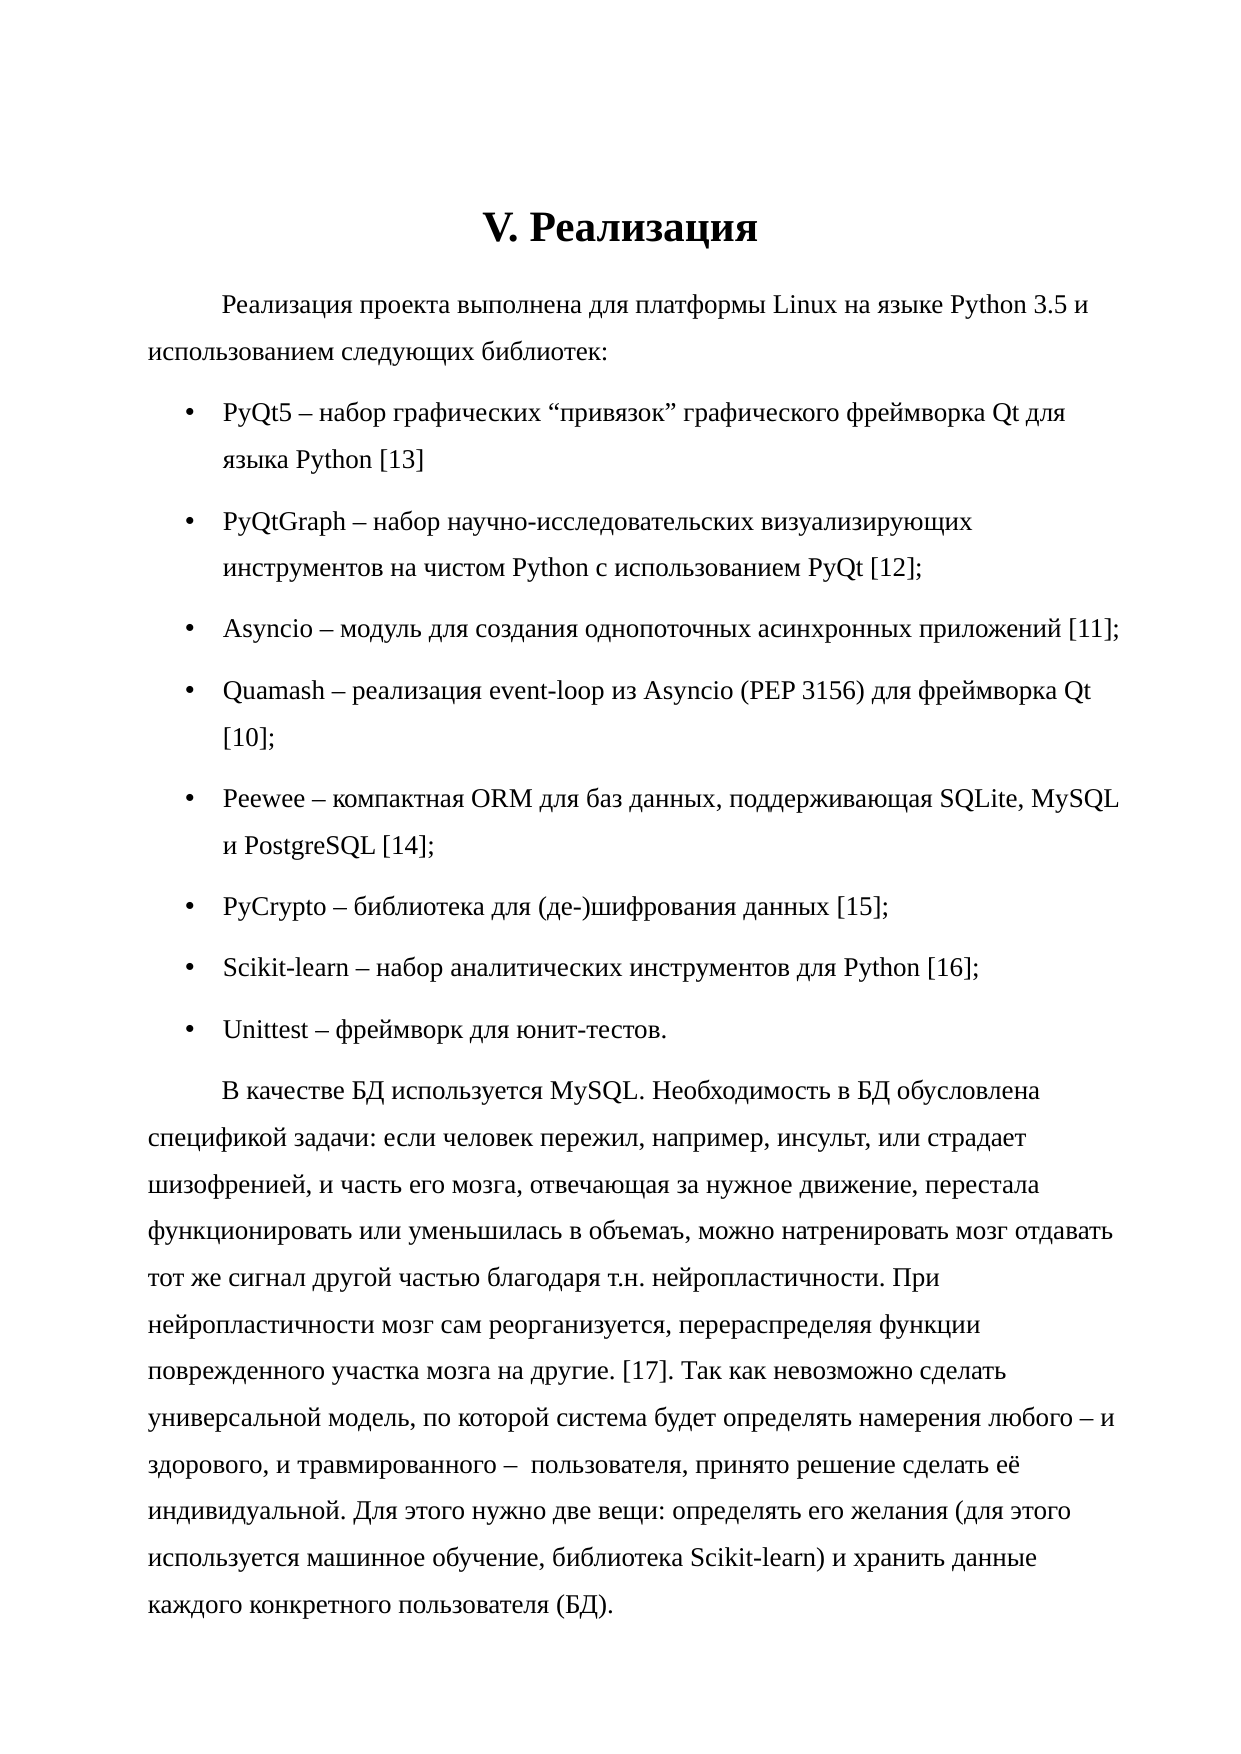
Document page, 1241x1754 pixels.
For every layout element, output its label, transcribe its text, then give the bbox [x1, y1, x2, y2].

list Asyncio – модуль для создания однопоточных асинхронных приложений [11]; [185, 613, 1122, 644]
list Peewee – компактная ORM для баз данных, поддерживающая SQLite, MySQL и PostgreSQL [14]; [185, 782, 1122, 860]
subtitle Реализация [118, 201, 1122, 251]
list PyQtGraph – набор научно-исследовательских визуализирующих инструментов на чистом Python с использованием PyQt [12]; [185, 504, 1122, 582]
text Реализация проекта выполнена для платформы Linux на языке Python 3.5 и использованием следующих библиотек: [148, 289, 1122, 366]
list Quamash – реализация event-loop из Asyncio (PEP 3156) для фреймворка Qt [10]; [185, 674, 1122, 752]
text В качестве БД используется MySQL. Необходимость в БД обусловлена спецификой задачи: если человек пережил, например, инсульт, или страдает шизофренией, и часть его мозга, отвечающая за нужное движение, перестала функционировать или уменьшилась в объемаъ, можно натренировать мозг отдавать тот же сигнал другой частью благодаря т.н. нейропластичности. При нейропластичности мозг сам реорганизуется, перераспределяя функции поврежденного участка мозга на другие. [17]. Так как невозможно сделать универсальной модель, по которой система будет определять намерения любого – и здорового, и травмированного – пользователя, принято решение сделать её индивидуальной. Для этого нужно две вещи: определять его желания (для этого используется машинное обучение, библиотека Scikit-learn) и хранить данные каждого конкретного пользователя (БД). [148, 1074, 1122, 1619]
list Scikit-learn – набор аналитических инструментов для Python [16]; [185, 952, 1122, 983]
list PyQt5 – набор графических “привязок” графического фреймворка Qt для языка Python [13] [185, 397, 1122, 474]
list Unittest – фреймворк для юнит-тестов. [185, 1013, 1122, 1044]
list PyCrypto – библиотека для (де-)шифрования данных [15]; [185, 890, 1122, 921]
